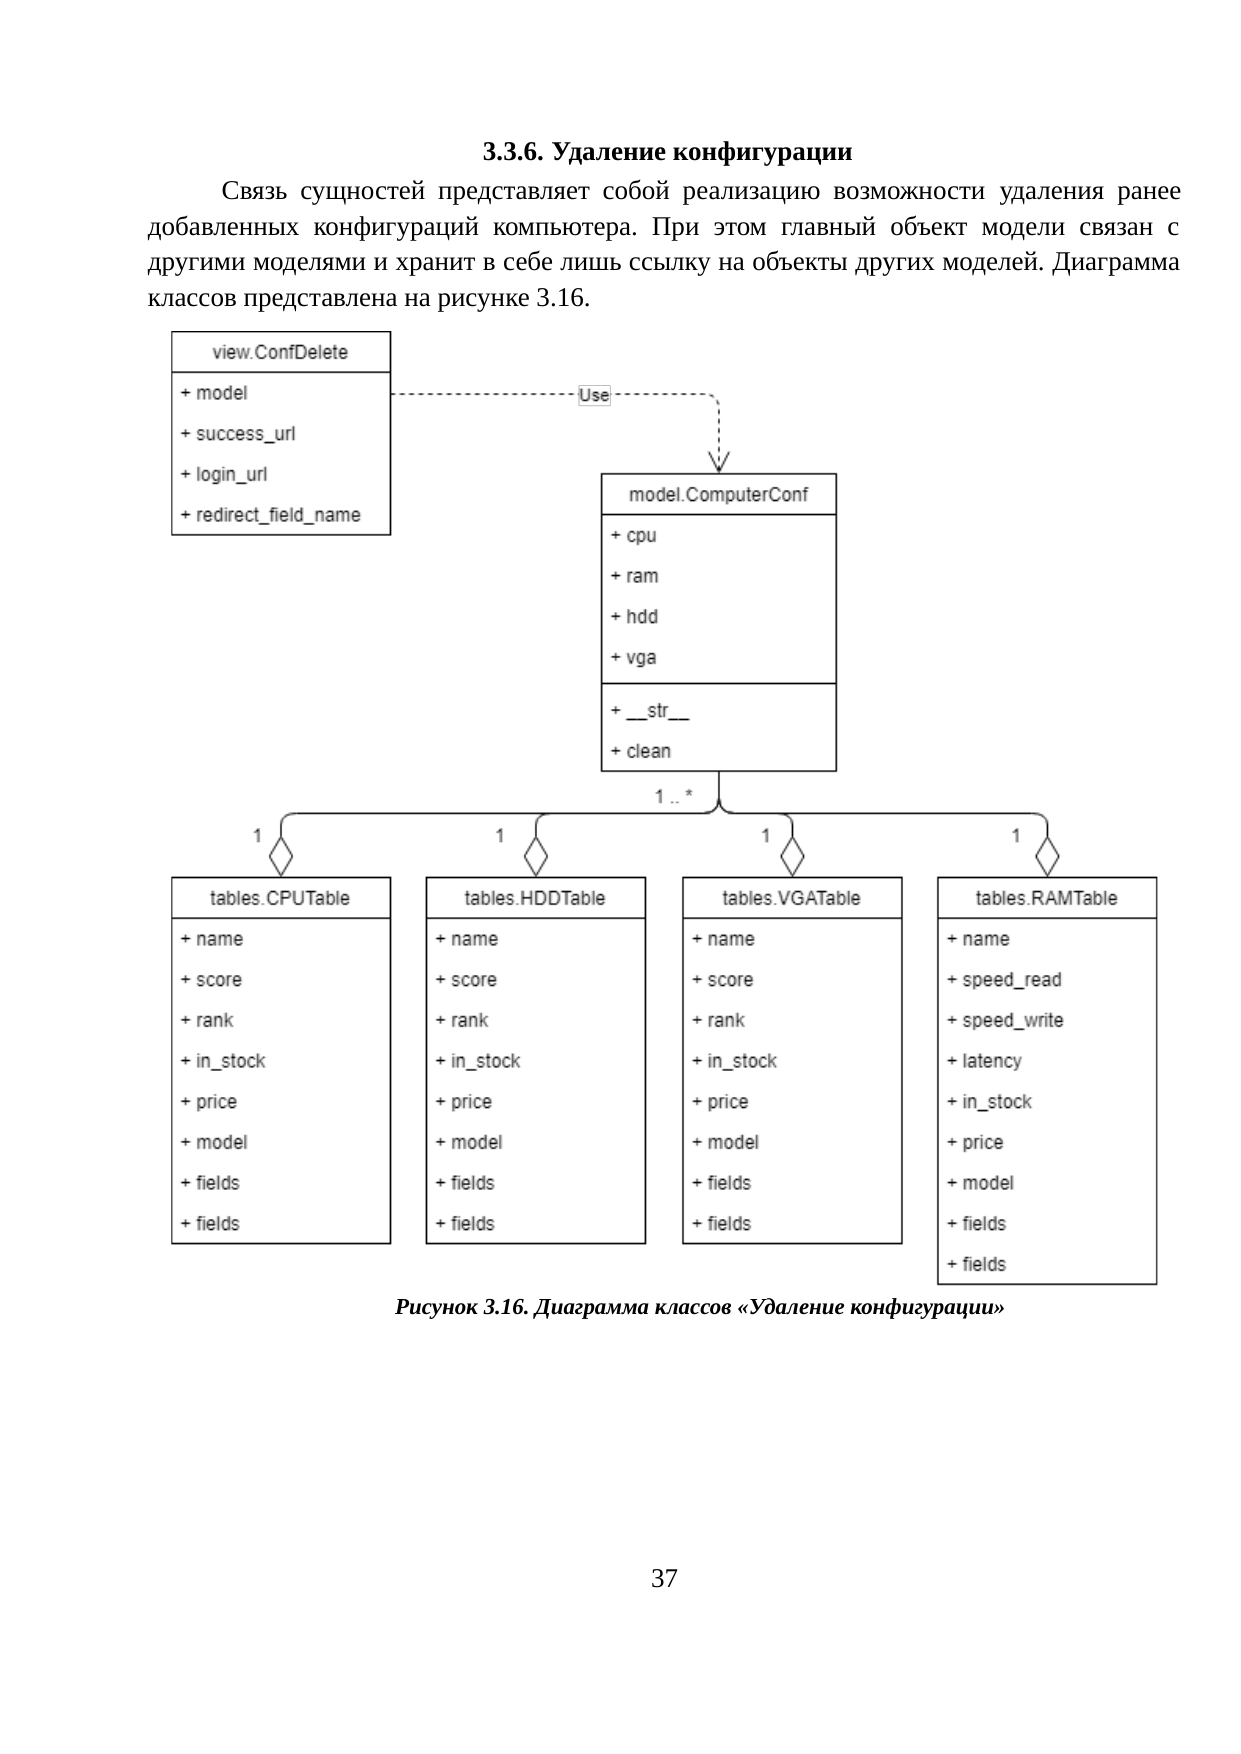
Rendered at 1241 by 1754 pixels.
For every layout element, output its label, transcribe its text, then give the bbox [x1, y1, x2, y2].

text Рисунок 3.16. Диаграмма классов «Удаление конфигурации» [148, 1290, 1181, 1319]
picture [171, 331, 1158, 1290]
text Связь сущностей представляет собой реализацию возможности удаления ранее добавленных конфигураций компьютера. При этом главный объект модели связан с другими моделями и хранит в себе лишь ссылку на объекты других моделей. Диаграмма классов представлена на рисунке 3.16. [148, 174, 1181, 312]
subtitle Удаление конфигурации [148, 135, 1181, 166]
